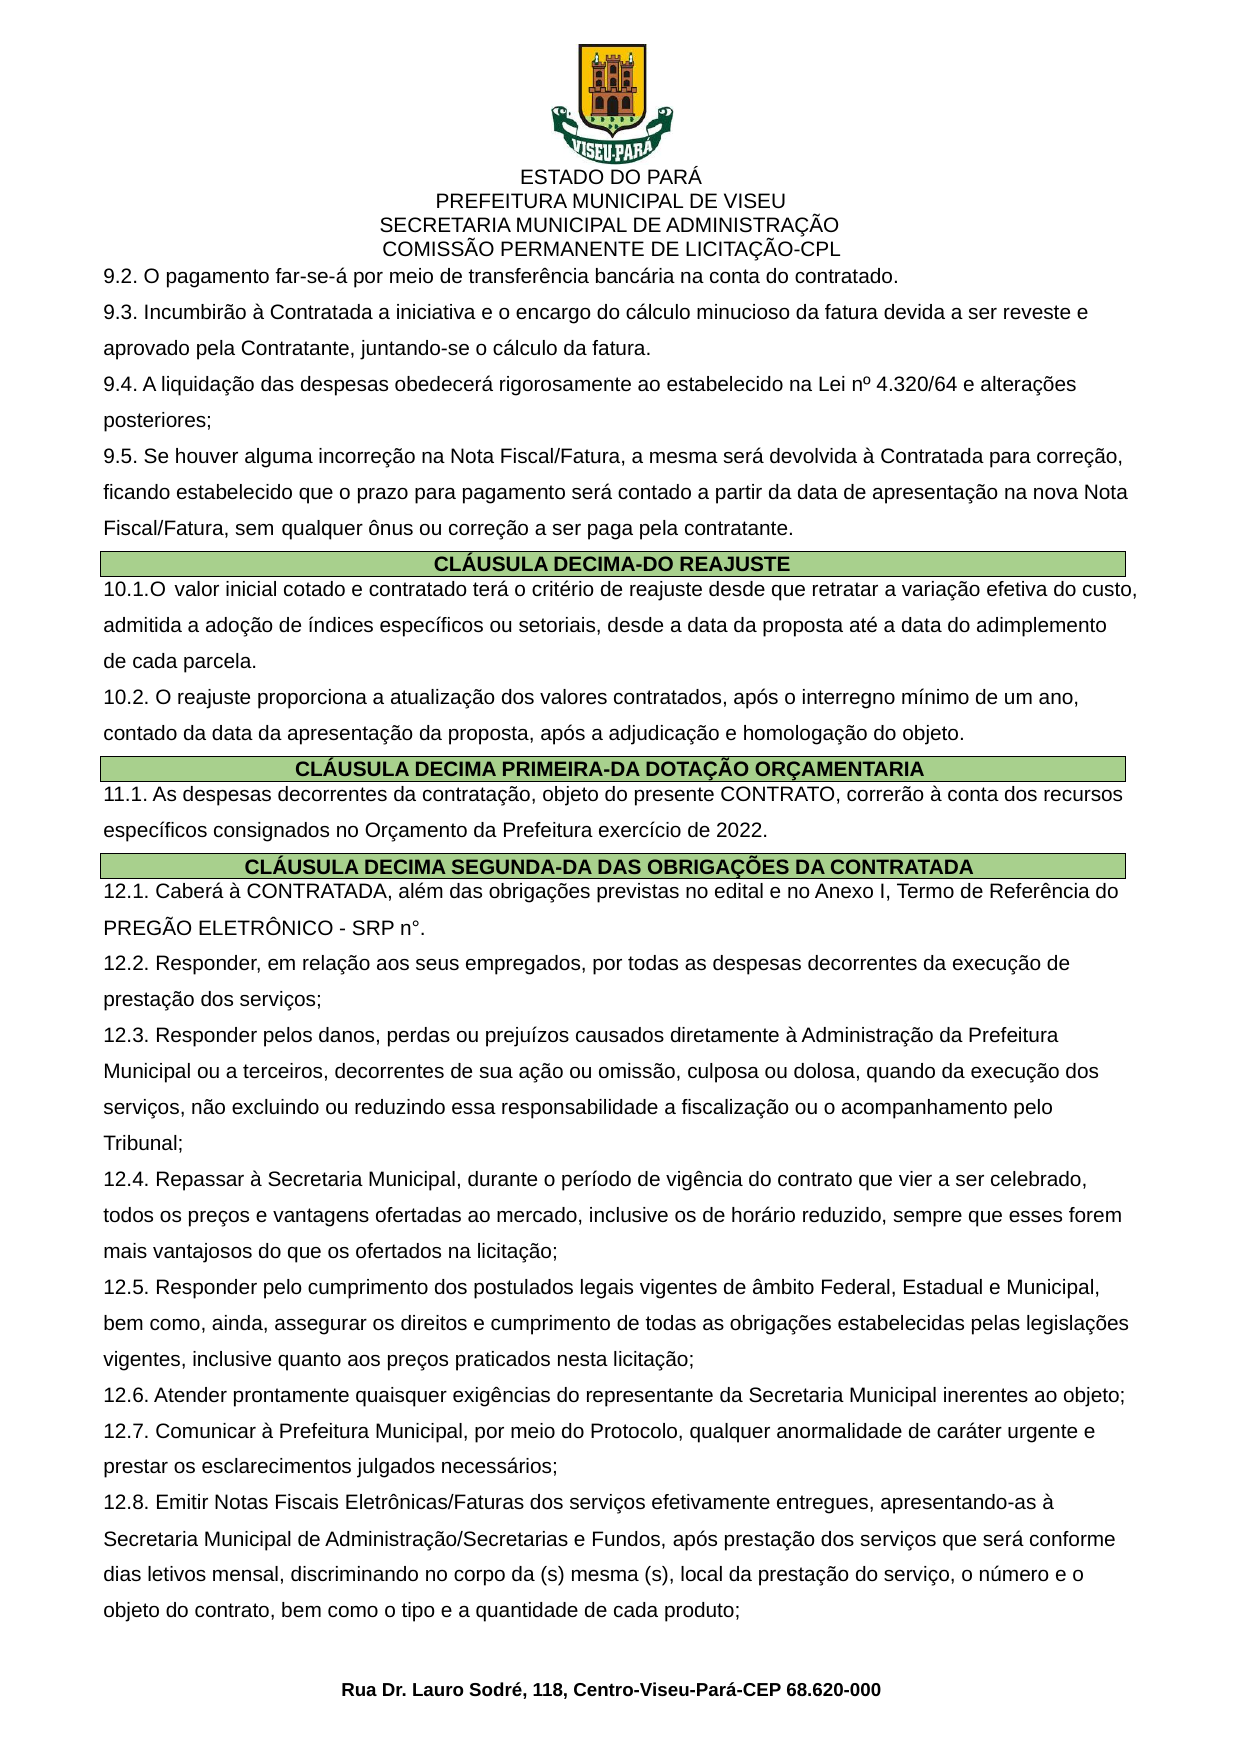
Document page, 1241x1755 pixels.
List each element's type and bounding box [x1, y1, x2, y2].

picture [551, 44, 674, 165]
